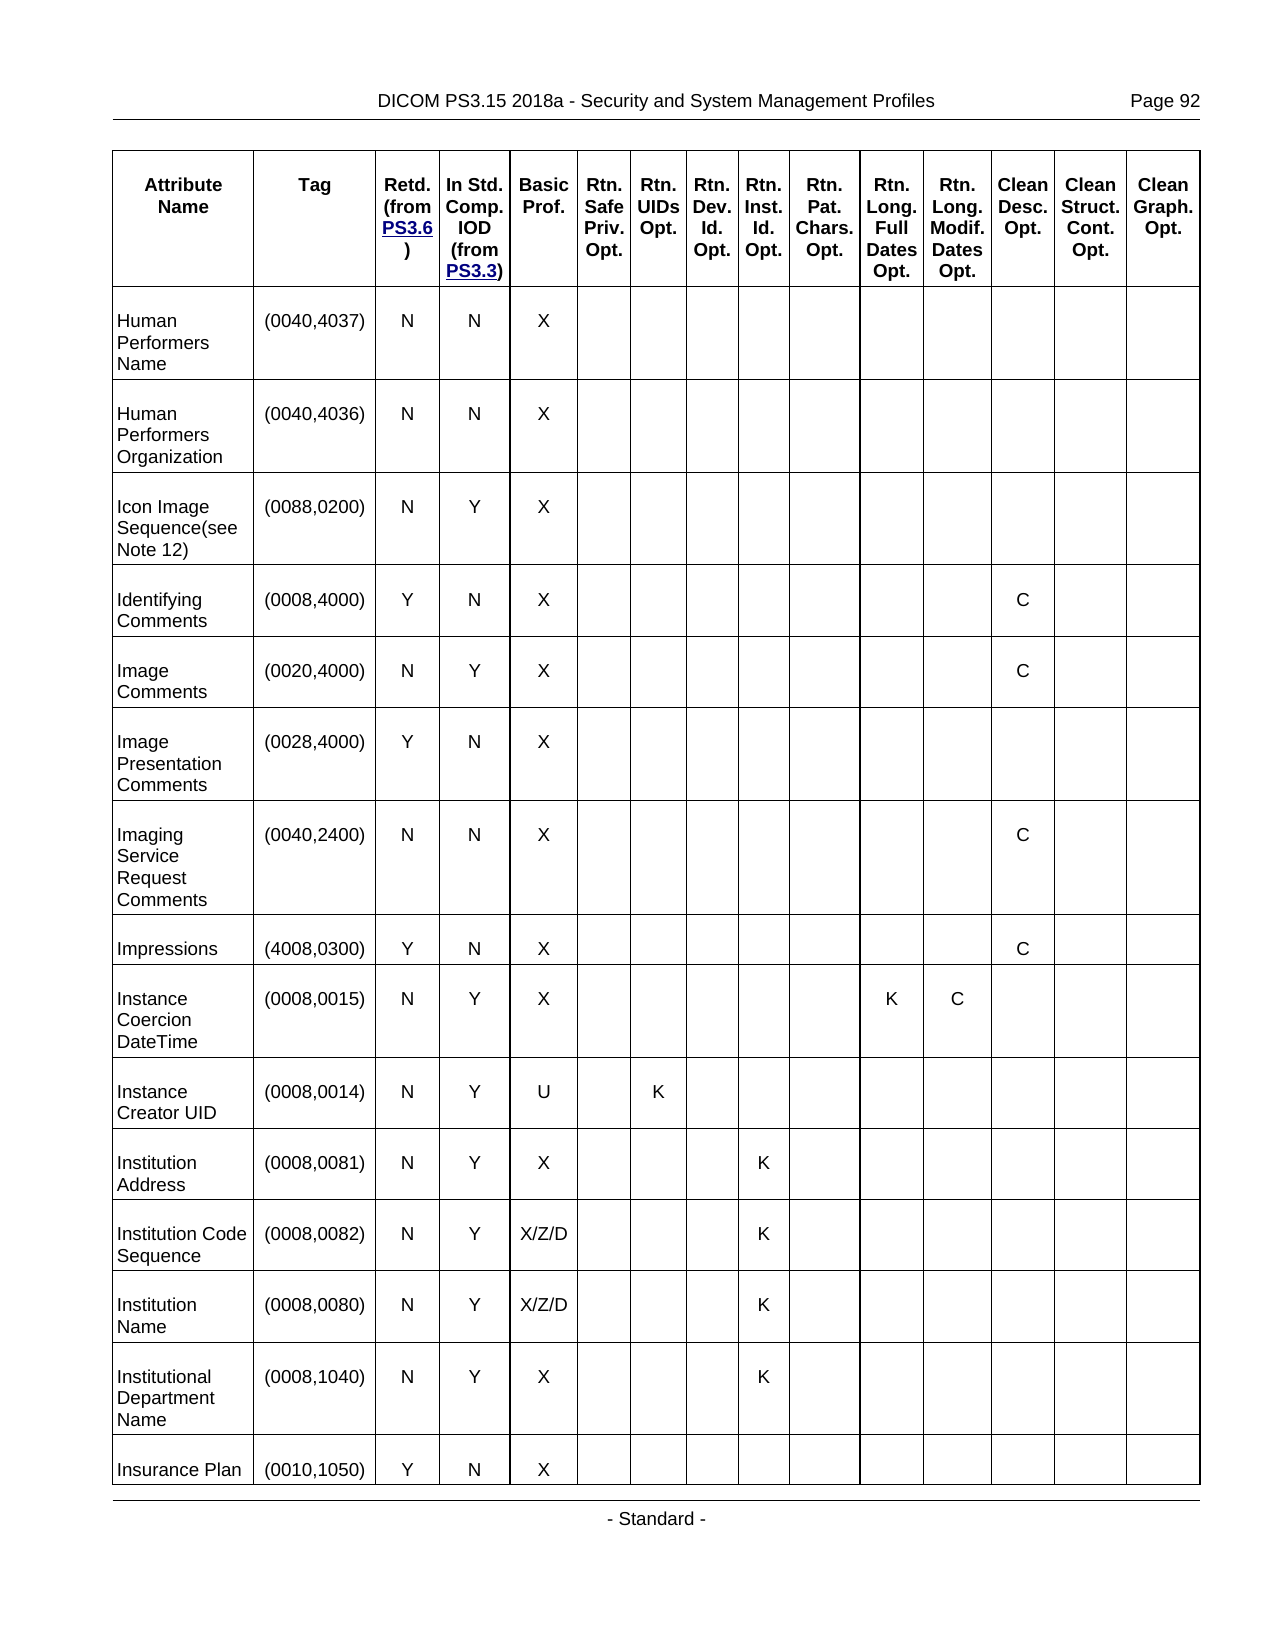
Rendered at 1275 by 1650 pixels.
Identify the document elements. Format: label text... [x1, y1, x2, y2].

table_cell Institutional Department Name [113, 1343, 253, 1434]
table_cell [631, 708, 686, 800]
table_cell (0040,4037) [254, 287, 375, 379]
table_cell [578, 1271, 630, 1342]
table_cell N [376, 637, 439, 707]
table_cell [1055, 1271, 1126, 1342]
table_header Clean Desc. Opt. [992, 151, 1054, 286]
table_cell N [440, 1435, 509, 1484]
table_cell Icon Image Sequence(see Note 12) [113, 473, 253, 564]
table_cell [1127, 1343, 1199, 1434]
table_cell [687, 380, 738, 472]
table_cell X [511, 565, 577, 636]
table_cell [1055, 801, 1126, 914]
table_cell [687, 1435, 738, 1484]
table_cell [992, 965, 1054, 1057]
table_cell N [376, 380, 439, 472]
table_cell [631, 380, 686, 472]
table_header Rtn. Safe Priv. Opt. [578, 151, 630, 286]
table_cell Image Presentation Comments [113, 708, 253, 800]
table_cell [924, 1343, 991, 1434]
table_cell [578, 1058, 630, 1128]
table_cell [578, 473, 630, 564]
table_cell N [376, 1343, 439, 1434]
table_cell [861, 565, 923, 636]
table_cell [861, 1200, 923, 1270]
table_cell [1127, 915, 1199, 964]
table_cell Imaging Service Request Comments [113, 801, 253, 914]
table_cell Y [376, 708, 439, 800]
table_cell [631, 565, 686, 636]
table_cell [1055, 708, 1126, 800]
table_cell X [511, 1435, 577, 1484]
table_cell [861, 1435, 923, 1484]
table_header In Std. Comp. IOD (from PS3.3) [440, 151, 509, 286]
table_cell [631, 1343, 686, 1434]
table_cell [739, 287, 789, 379]
table_cell [861, 915, 923, 964]
table_header Tag [254, 151, 375, 286]
table_cell [739, 965, 789, 1057]
table_cell [790, 1129, 859, 1199]
table_cell [992, 1435, 1054, 1484]
table_cell K [631, 1058, 686, 1128]
table_cell [687, 1343, 738, 1434]
table_cell N [376, 473, 439, 564]
table_cell X [511, 473, 577, 564]
table_cell [1127, 1271, 1199, 1342]
table_cell Institution Address [113, 1129, 253, 1199]
table_cell [790, 1343, 859, 1434]
table_cell [924, 1435, 991, 1484]
table_cell [861, 473, 923, 564]
table_cell [631, 473, 686, 564]
table_cell [790, 708, 859, 800]
table_cell [790, 473, 859, 564]
table_cell [790, 637, 859, 707]
table_cell [631, 287, 686, 379]
table_cell N [376, 1129, 439, 1199]
table_cell [1127, 473, 1199, 564]
table_cell [924, 708, 991, 800]
table_cell Y [376, 1435, 439, 1484]
table_cell [1055, 1200, 1126, 1270]
table_cell [739, 1435, 789, 1484]
table_cell C [992, 637, 1054, 707]
table_cell U [511, 1058, 577, 1128]
table_header Rtn. UIDs Opt. [631, 151, 686, 286]
table_cell [631, 915, 686, 964]
table_cell [924, 1200, 991, 1270]
table_cell [578, 708, 630, 800]
table_cell [687, 1058, 738, 1128]
table_cell [992, 473, 1054, 564]
table_cell Y [440, 637, 509, 707]
table_cell Y [376, 915, 439, 964]
table_cell [578, 1343, 630, 1434]
table_cell X [511, 915, 577, 964]
table_cell [578, 565, 630, 636]
table_cell [687, 1271, 738, 1342]
table_cell [739, 1058, 789, 1128]
table_cell (0040,4036) [254, 380, 375, 472]
table_cell Instance Creator UID [113, 1058, 253, 1128]
table_cell [687, 915, 738, 964]
table_cell [739, 637, 789, 707]
table_cell K [861, 965, 923, 1057]
table_header Attribute Name [113, 151, 253, 286]
table_cell [790, 801, 859, 914]
table_cell [992, 1200, 1054, 1270]
table_header Rtn. Long. Modif. Dates Opt. [924, 151, 991, 286]
table_cell C [924, 965, 991, 1057]
table_cell Impressions [113, 915, 253, 964]
table_cell (0008,0015) [254, 965, 375, 1057]
table_cell [1127, 1435, 1199, 1484]
table_cell [861, 708, 923, 800]
table_cell [1055, 565, 1126, 636]
table_cell [861, 801, 923, 914]
table_cell N [376, 1271, 439, 1342]
table_cell [739, 708, 789, 800]
table_cell [992, 1058, 1054, 1128]
table_cell [861, 637, 923, 707]
table_cell [924, 637, 991, 707]
table_cell X [511, 1343, 577, 1434]
table_header Clean Graph. Opt. [1127, 151, 1199, 286]
table_cell [790, 1200, 859, 1270]
table_cell [631, 801, 686, 914]
table_cell [739, 473, 789, 564]
table_header Basic Prof. [511, 151, 577, 286]
table_cell [924, 1058, 991, 1128]
table_cell [790, 965, 859, 1057]
table_cell [578, 1129, 630, 1199]
table_cell Y [440, 1271, 509, 1342]
table_cell C [992, 915, 1054, 964]
table_cell [578, 915, 630, 964]
table_cell [924, 1271, 991, 1342]
table_cell [578, 380, 630, 472]
table_cell [1055, 1129, 1126, 1199]
table_cell N [376, 801, 439, 914]
table_cell [687, 473, 738, 564]
table_cell X/Z/D [511, 1200, 577, 1270]
table_cell Insurance Plan [113, 1435, 253, 1484]
table_cell N [440, 801, 509, 914]
table_header Clean Struct. Cont. Opt. [1055, 151, 1126, 286]
table_cell [687, 637, 738, 707]
table_cell Y [440, 965, 509, 1057]
table_cell [992, 708, 1054, 800]
table_cell [1055, 1435, 1126, 1484]
table_cell [631, 637, 686, 707]
table_cell [992, 287, 1054, 379]
table_cell [687, 708, 738, 800]
table_cell [739, 380, 789, 472]
table_cell [1055, 287, 1126, 379]
table_cell [861, 1343, 923, 1434]
table_cell [1127, 965, 1199, 1057]
table_cell [924, 287, 991, 379]
table_cell [1055, 380, 1126, 472]
table_cell [790, 380, 859, 472]
table_cell [631, 965, 686, 1057]
table_cell [861, 287, 923, 379]
table_cell N [376, 965, 439, 1057]
table_cell X [511, 708, 577, 800]
table_cell (0008,4000) [254, 565, 375, 636]
table_cell [1127, 637, 1199, 707]
table_cell [631, 1435, 686, 1484]
table_cell [631, 1271, 686, 1342]
table_cell N [440, 287, 509, 379]
table_cell [924, 915, 991, 964]
table_cell [924, 380, 991, 472]
table_cell [739, 801, 789, 914]
table_cell N [440, 565, 509, 636]
table_cell (0088,0200) [254, 473, 375, 564]
table_cell N [440, 708, 509, 800]
table_cell [1127, 708, 1199, 800]
table_cell (0008,0014) [254, 1058, 375, 1128]
table_cell Institution Name [113, 1271, 253, 1342]
table_cell Y [440, 1058, 509, 1128]
table_cell [924, 565, 991, 636]
table_cell X [511, 637, 577, 707]
table_cell Human Performers Name [113, 287, 253, 379]
table_cell [790, 1058, 859, 1128]
table_cell [992, 1343, 1054, 1434]
table_cell [578, 801, 630, 914]
table_cell K [739, 1129, 789, 1199]
table_cell [578, 1435, 630, 1484]
table_cell (0008,1040) [254, 1343, 375, 1434]
table_cell [687, 801, 738, 914]
table_header Rtn. Dev. Id. Opt. [687, 151, 738, 286]
table_cell X [511, 380, 577, 472]
table_cell (4008,0300) [254, 915, 375, 964]
table_cell [861, 1058, 923, 1128]
table_cell [790, 915, 859, 964]
table_cell N [440, 915, 509, 964]
table_cell [790, 287, 859, 379]
table_cell [687, 1200, 738, 1270]
table_cell [1127, 1129, 1199, 1199]
table_cell [924, 1129, 991, 1199]
table_cell Human Performers Organization [113, 380, 253, 472]
table_cell [1127, 287, 1199, 379]
table_cell K [739, 1200, 789, 1270]
table_cell [1055, 915, 1126, 964]
table_header Retd. (from PS3.6) [376, 151, 439, 286]
table_cell [631, 1129, 686, 1199]
table_cell Institution Code Sequence [113, 1200, 253, 1270]
table_cell (0010,1050) [254, 1435, 375, 1484]
table_cell [578, 637, 630, 707]
table_cell Identifying Comments [113, 565, 253, 636]
table_cell [790, 1271, 859, 1342]
table_cell [1055, 1058, 1126, 1128]
table_cell Instance Coercion DateTime [113, 965, 253, 1057]
table_cell [687, 565, 738, 636]
table_cell [1127, 1058, 1199, 1128]
table_cell K [739, 1271, 789, 1342]
table_cell [992, 380, 1054, 472]
table_cell N [376, 1058, 439, 1128]
table_cell (0008,0080) [254, 1271, 375, 1342]
table_cell [1127, 1200, 1199, 1270]
table_cell [992, 1271, 1054, 1342]
table_cell [1055, 965, 1126, 1057]
table_cell [739, 915, 789, 964]
table_cell X [511, 965, 577, 1057]
table_cell Y [440, 1129, 509, 1199]
table_header Rtn. Long. Full Dates Opt. [861, 151, 923, 286]
table_cell X/Z/D [511, 1271, 577, 1342]
table_cell [1055, 1343, 1126, 1434]
table_cell N [376, 287, 439, 379]
table_cell [578, 965, 630, 1057]
table_cell [1127, 565, 1199, 636]
table_cell N [376, 1200, 439, 1270]
table_cell [861, 1271, 923, 1342]
table_cell [1055, 637, 1126, 707]
table_cell [687, 965, 738, 1057]
table_cell [739, 565, 789, 636]
table_cell C [992, 801, 1054, 914]
table_cell Y [376, 565, 439, 636]
table_cell [578, 287, 630, 379]
table_cell (0028,4000) [254, 708, 375, 800]
table_cell Image Comments [113, 637, 253, 707]
table_cell (0008,0081) [254, 1129, 375, 1199]
table_cell (0008,0082) [254, 1200, 375, 1270]
table_cell Y [440, 473, 509, 564]
table_cell K [739, 1343, 789, 1434]
table_cell (0020,4000) [254, 637, 375, 707]
table_cell [687, 1129, 738, 1199]
table_cell C [992, 565, 1054, 636]
table_cell [790, 1435, 859, 1484]
table_cell [687, 287, 738, 379]
table_cell X [511, 287, 577, 379]
table_cell [924, 801, 991, 914]
table_cell [861, 380, 923, 472]
table_cell [578, 1200, 630, 1270]
table_cell X [511, 801, 577, 914]
table_cell [631, 1200, 686, 1270]
table_cell X [511, 1129, 577, 1199]
table_cell Y [440, 1343, 509, 1434]
table_cell N [440, 380, 509, 472]
table_cell [1055, 473, 1126, 564]
table_header Rtn. Inst. Id. Opt. [739, 151, 789, 286]
table_cell [992, 1129, 1054, 1199]
table_cell [924, 473, 991, 564]
table_header Rtn. Pat. Chars. Opt. [790, 151, 859, 286]
table_cell [1127, 380, 1199, 472]
table_cell [861, 1129, 923, 1199]
table_cell [790, 565, 859, 636]
table_cell Y [440, 1200, 509, 1270]
table_cell (0040,2400) [254, 801, 375, 914]
table_cell [1127, 801, 1199, 914]
